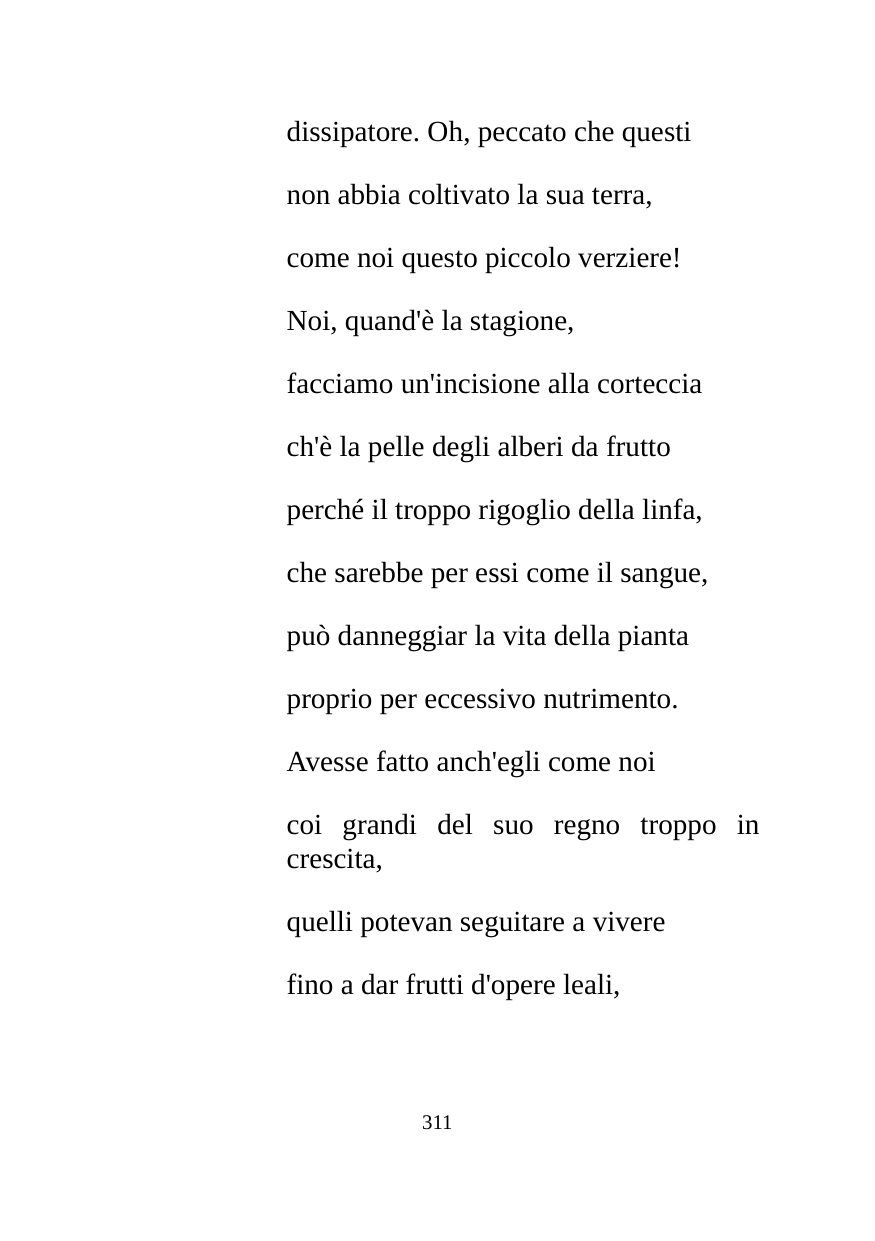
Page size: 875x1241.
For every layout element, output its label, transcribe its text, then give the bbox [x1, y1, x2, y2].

table_cell [106, 106, 279, 1038]
table_cell dissipatore. Oh, peccato che questi non abbia coltivato la sua terra, come noi questo piccolo verziere! Noi, quand'è la stagione, facciamo un'incisione alla corteccia ch'è la pelle degli alberi da frutto perché il troppo rigoglio della linfa, che sarebbe per essi come il sangue, può danneggiar la vita della pianta proprio per eccessivo nutrimento. Avesse fatto anch'egli come noi coi grandi del suo regno troppo in crescita, quelli potevan seguitare a vivere fino a dar frutti d'opere leali, [279, 106, 768, 1038]
